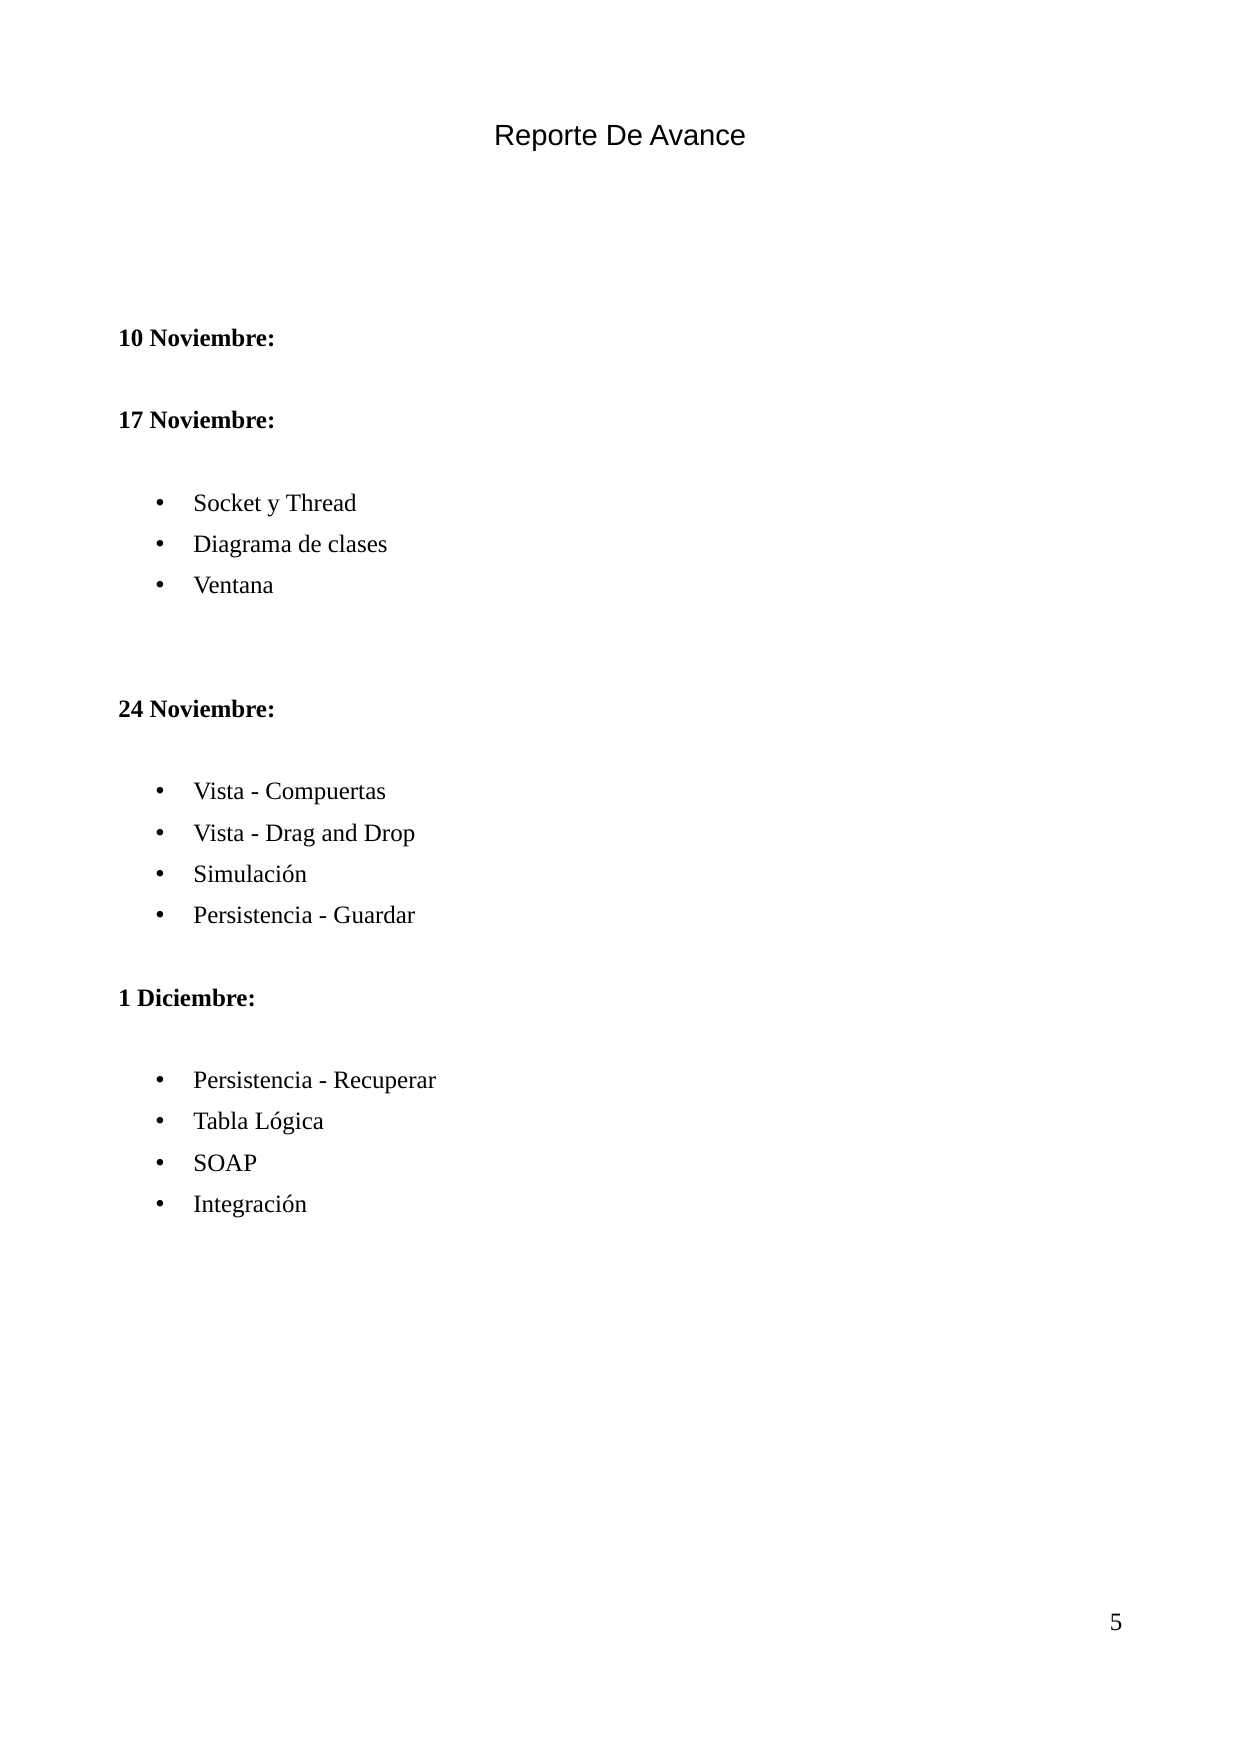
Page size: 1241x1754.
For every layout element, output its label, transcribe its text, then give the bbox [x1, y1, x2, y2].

list Diagrama de clases [156, 529, 1122, 558]
subtitle Reporte De Avance [118, 118, 1122, 152]
list Tabla Lógica [156, 1106, 1122, 1135]
list Persistencia - Recuperar [156, 1065, 1122, 1094]
text 24 Noviembre: [118, 694, 1122, 723]
text 17 Noviembre: [118, 405, 1122, 434]
list Simulación [156, 859, 1122, 888]
text 1 Diciembre: [118, 983, 1122, 1011]
list SOAP [156, 1148, 1122, 1176]
list Vista - Compuertas [156, 776, 1122, 805]
list Vista - Drag and Drop [156, 818, 1122, 846]
list Socket y Thread [156, 488, 1122, 516]
text 10 Noviembre: [118, 323, 1122, 351]
list Ventana [156, 570, 1122, 599]
list Persistencia - Guardar [156, 900, 1122, 929]
list Integración [156, 1189, 1122, 1218]
